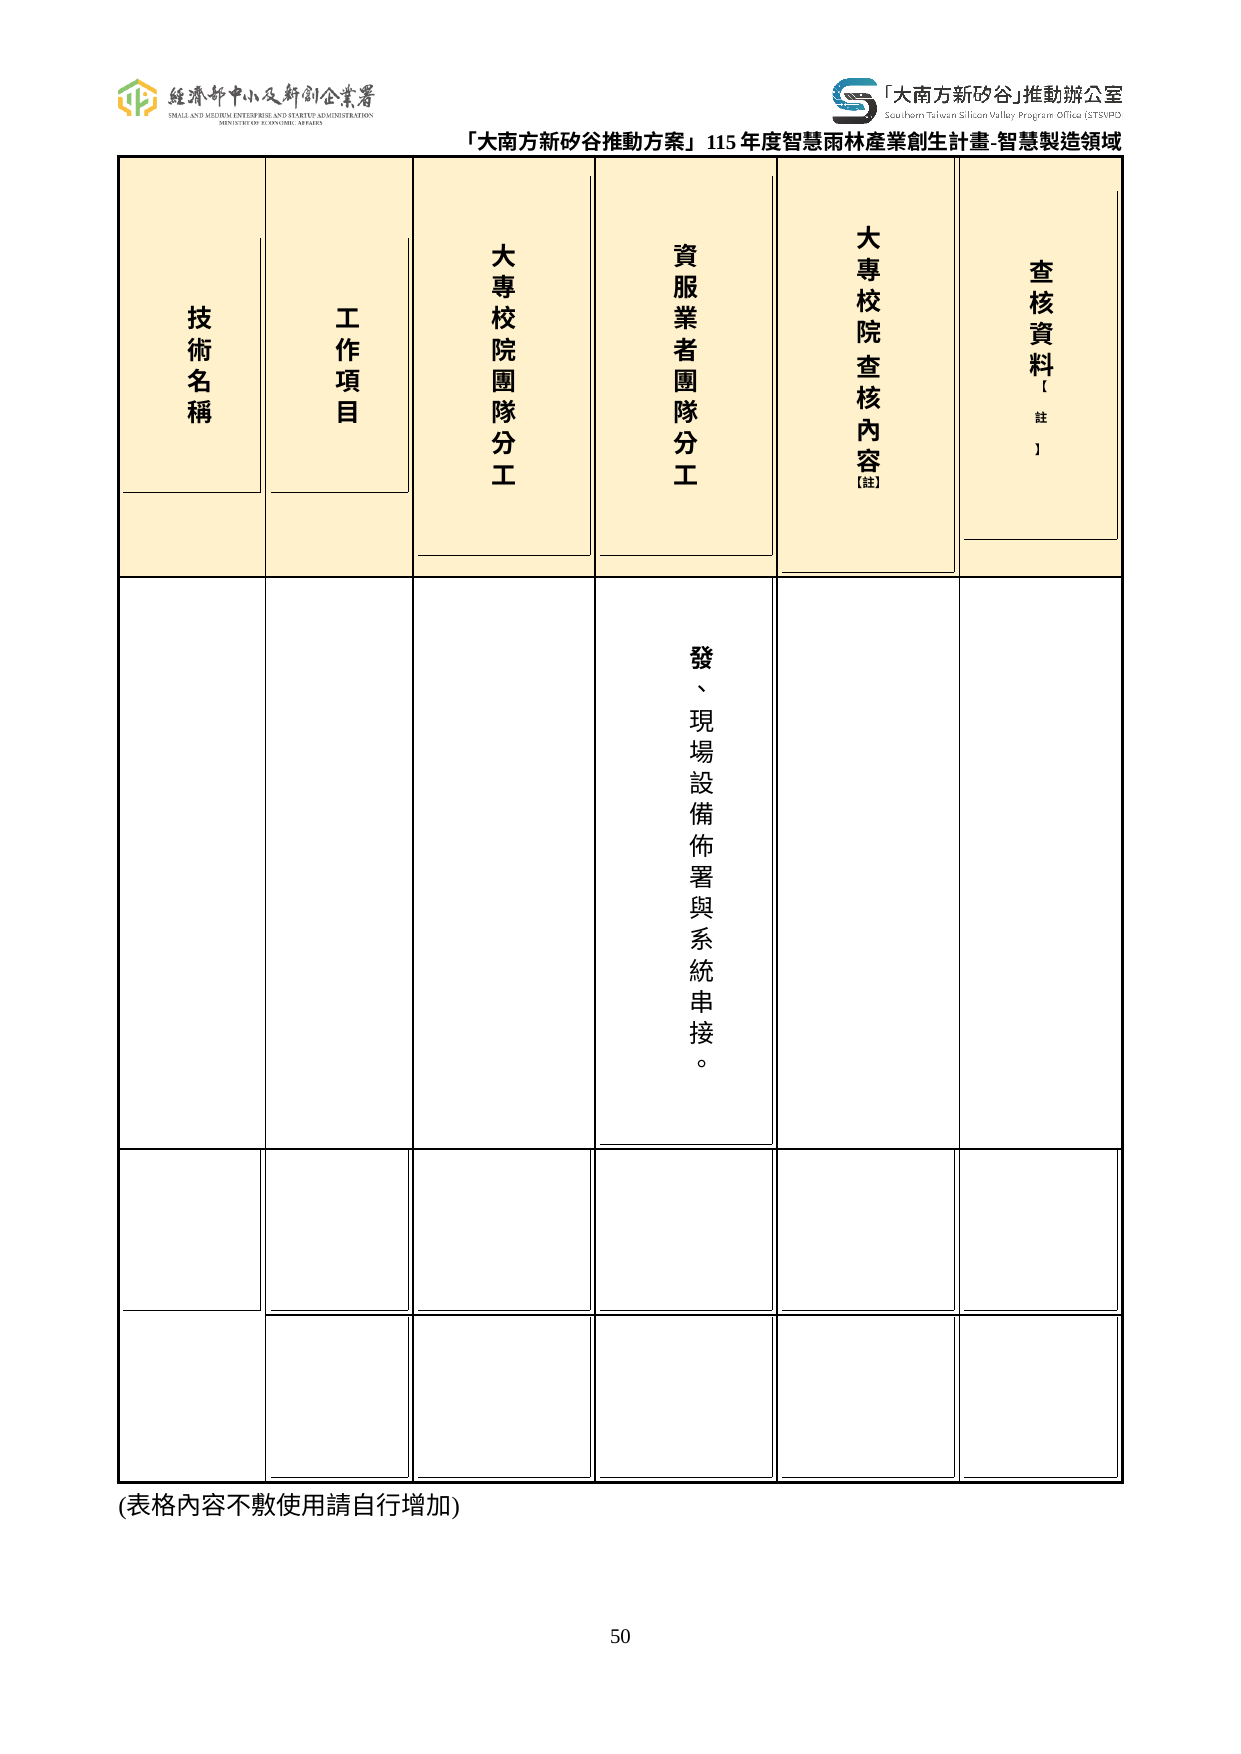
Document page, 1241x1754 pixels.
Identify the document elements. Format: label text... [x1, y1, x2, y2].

text (表格內容不敷使用請自行增加) [118, 1484, 1122, 1522]
table_cell [960, 1316, 1121, 1481]
table_header 大專校院 查核內容【註】 [778, 158, 959, 576]
table_header 資服業者 團隊分工 [596, 158, 776, 576]
table_cell [266, 578, 412, 1148]
table_cell [960, 578, 1121, 1148]
table_header 工作項目 [266, 158, 412, 576]
table_cell [120, 1150, 265, 1481]
table_cell 發、現場設備佈署與系統串接。 [596, 578, 776, 1148]
table_cell [596, 1316, 776, 1481]
table_cell [414, 578, 594, 1148]
table_cell [960, 1150, 1121, 1314]
table_header 大專校院 團隊分工 [414, 158, 594, 576]
table_cell [266, 1150, 412, 1314]
table_header 技術名稱 [120, 158, 265, 576]
table_cell [778, 1316, 959, 1481]
table_cell [778, 1150, 959, 1314]
table_cell [778, 578, 959, 1148]
table_header 查核資料【註】 [960, 158, 1121, 576]
table_cell [414, 1316, 594, 1481]
table_cell [266, 1316, 412, 1481]
table_cell [120, 578, 265, 1148]
table_cell [414, 1150, 594, 1314]
table_cell [596, 1150, 776, 1314]
